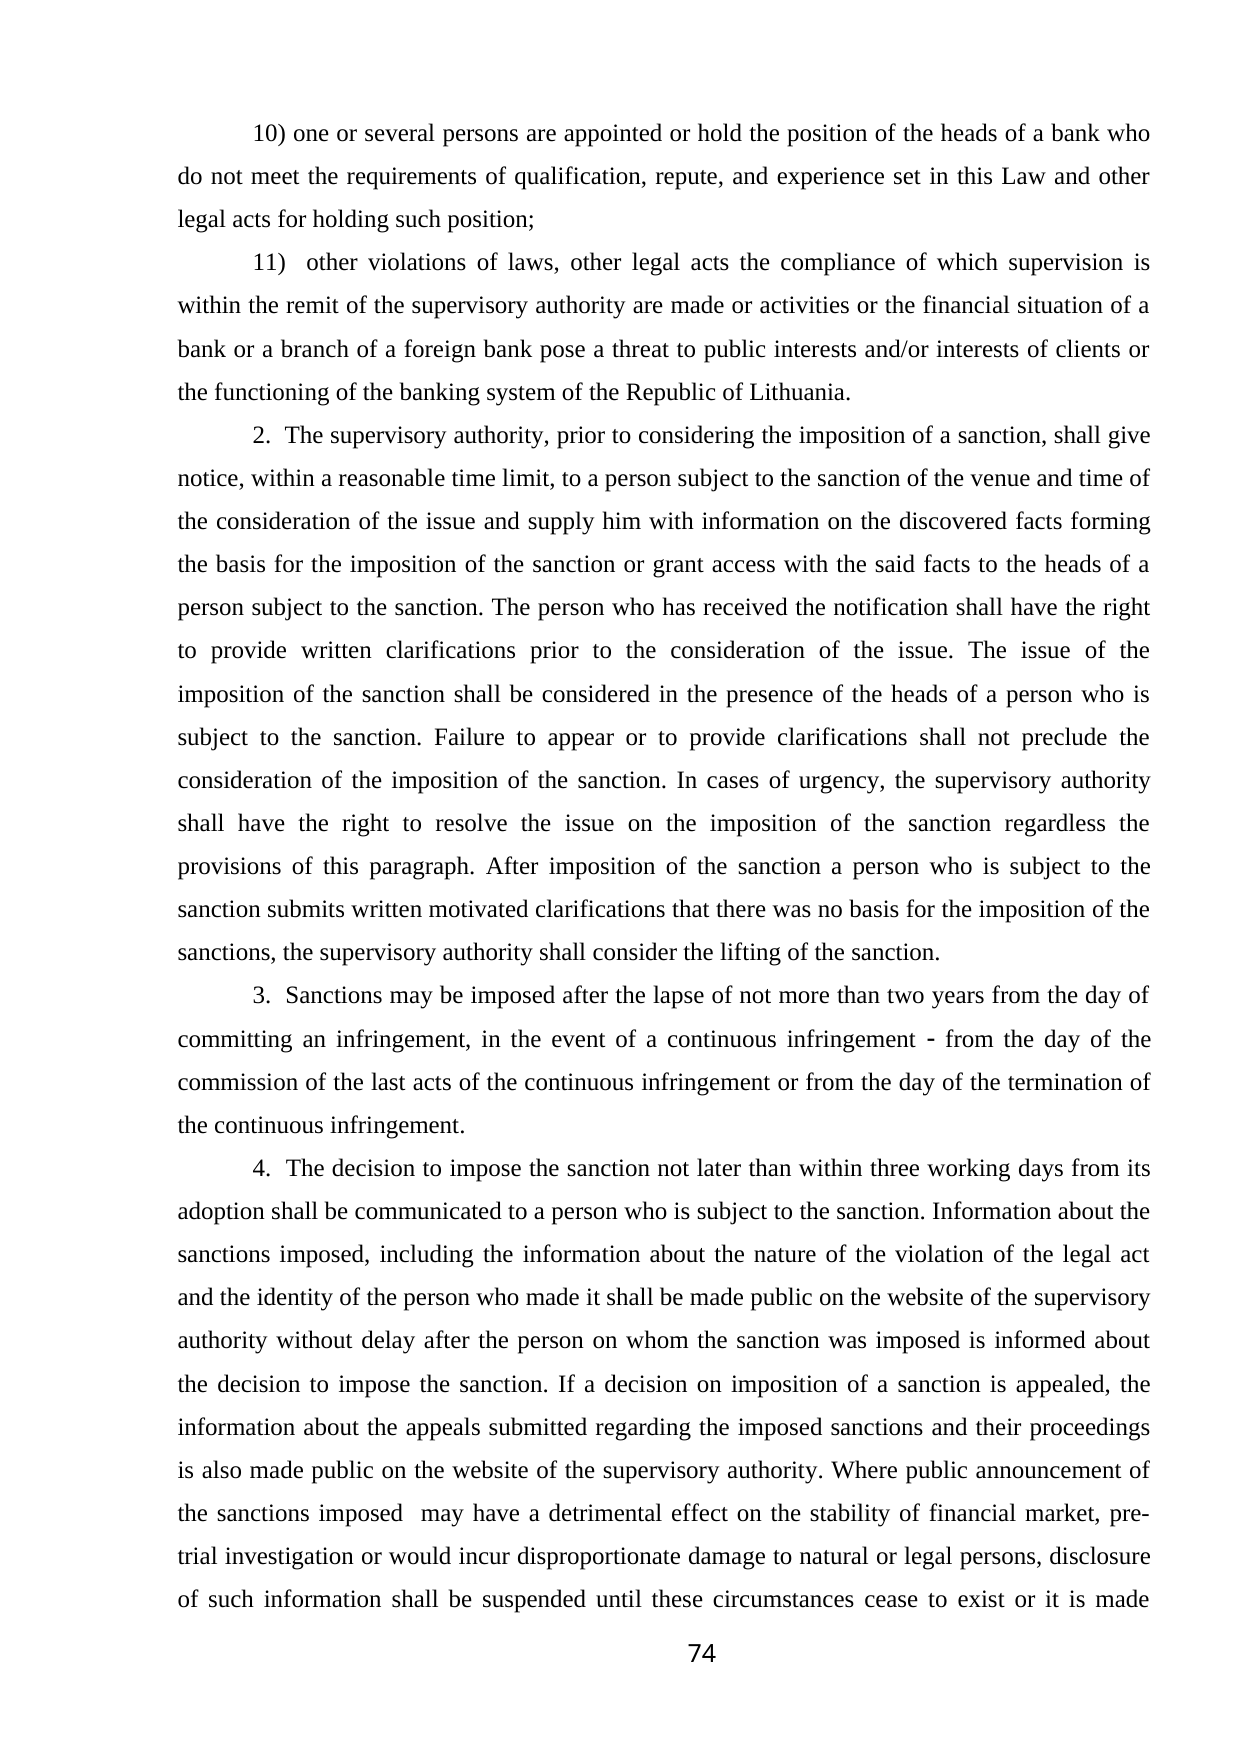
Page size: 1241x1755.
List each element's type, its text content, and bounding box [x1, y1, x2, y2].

text 2. The supervisory authority, prior to considering the imposition of a sanction, shall give notice, within a reasonable time limit, to a person subject to the sanction of the venue and time of the consideration of the issue and supply him with information on the discovered facts forming the basis for the imposition of the sanction or grant access with the said facts to the heads of a person subject to the sanction. The person who has received the notification shall have the right to provide written clarifications prior to the consideration of the issue. The issue of the imposition of the sanction shall be considered in the presence of the heads of a person who is subject to the sanction. Failure to appear or to provide clarifications shall not preclude the consideration of the imposition of the sanction. In cases of urgency, the supervisory authority shall have the right to resolve the issue on the imposition of the sanction regardless the provisions of this paragraph. After imposition of the sanction a person who is subject to the sanction submits written motivated clarifications that there was no basis for the imposition of the sanctions, the supervisory authority shall consider the lifting of the sanction. [177, 420, 1152, 966]
text 4. The decision to impose the sanction not later than within three working days from its adoption shall be communicated to a person who is subject to the sanction. Information about the sanctions imposed, including the information about the nature of the violation of the legal act and the identity of the person who made it shall be made public on the website of the supervisory authority without delay after the person on whom the sanction was imposed is informed about the decision to impose the sanction. If a decision on imposition of a sanction is appealed, the information about the appeals submitted regarding the imposed sanctions and their proceedings is also made public on the website of the supervisory authority. Where public announcement of the sanctions imposed may have a detrimental effect on the stability of financial market, pre-trial investigation or would incur disproportionate damage to natural or legal persons, disclosure of such information shall be suspended until these circumstances cease to exist or it is made [177, 1153, 1152, 1613]
text 3. Sanctions may be imposed after the lapse of not more than two years from the day of committing an infringement, in the event of a continuous infringement  from the day of the commission of the last acts of the continuous infringement or from the day of the termination of the continuous infringement. [177, 981, 1152, 1139]
text 10) one or several persons are appointed or hold the position of the heads of a bank who do not meet the requirements of qualification, repute, and experience set in this Law and other legal acts for holding such position; [177, 118, 1152, 233]
text 11) other violations of laws, other legal acts the compliance of which supervision is within the remit of the supervisory authority are made or activities or the financial situation of a bank or a branch of a foreign bank pose a threat to public interests and/or interests of clients or the functioning of the banking system of the Republic of Lithuania. [177, 247, 1152, 406]
